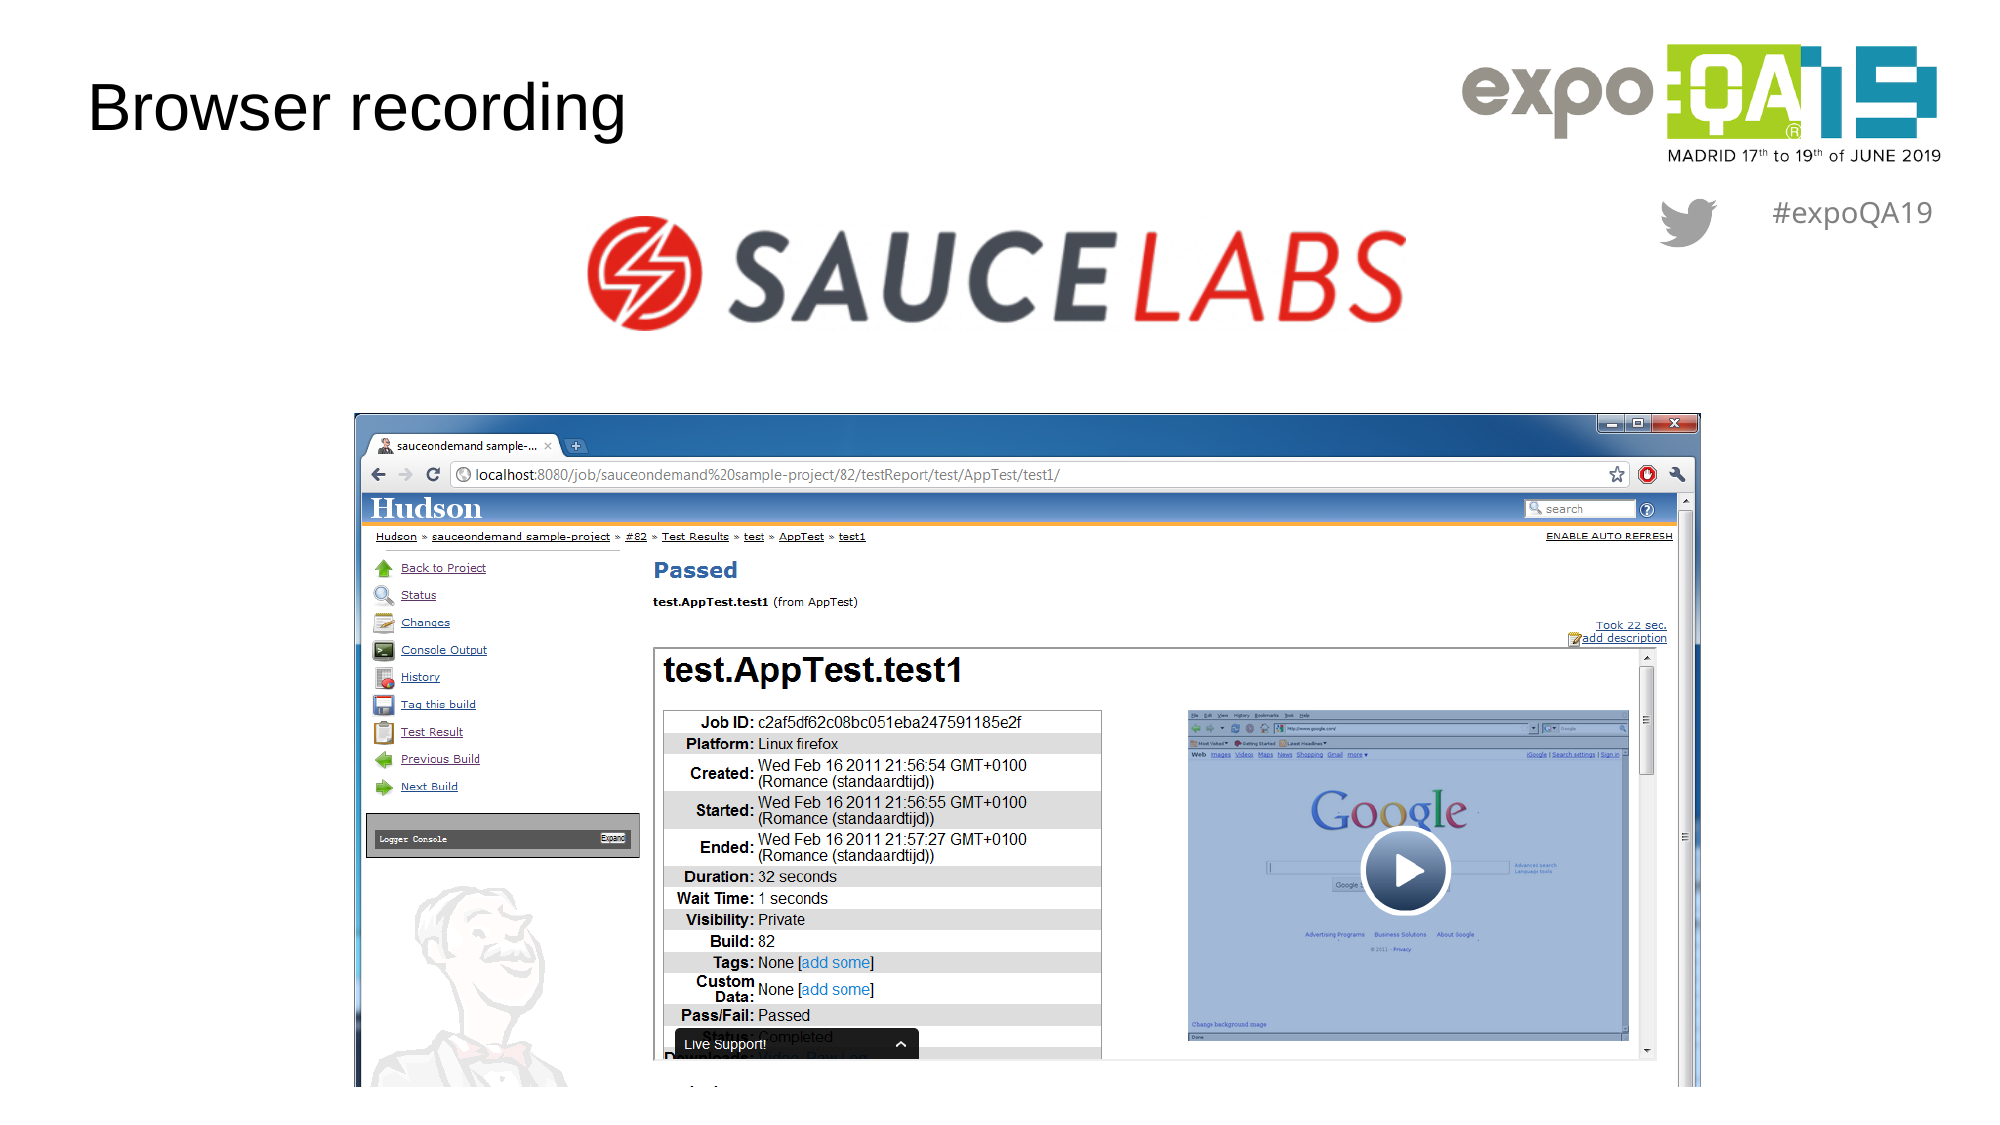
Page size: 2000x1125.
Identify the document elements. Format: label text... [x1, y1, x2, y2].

picture [587, 216, 1406, 331]
picture [1429, 37, 1948, 165]
picture [354, 413, 1701, 1087]
picture [1659, 193, 1718, 253]
title Browser recording [72, 54, 1277, 164]
